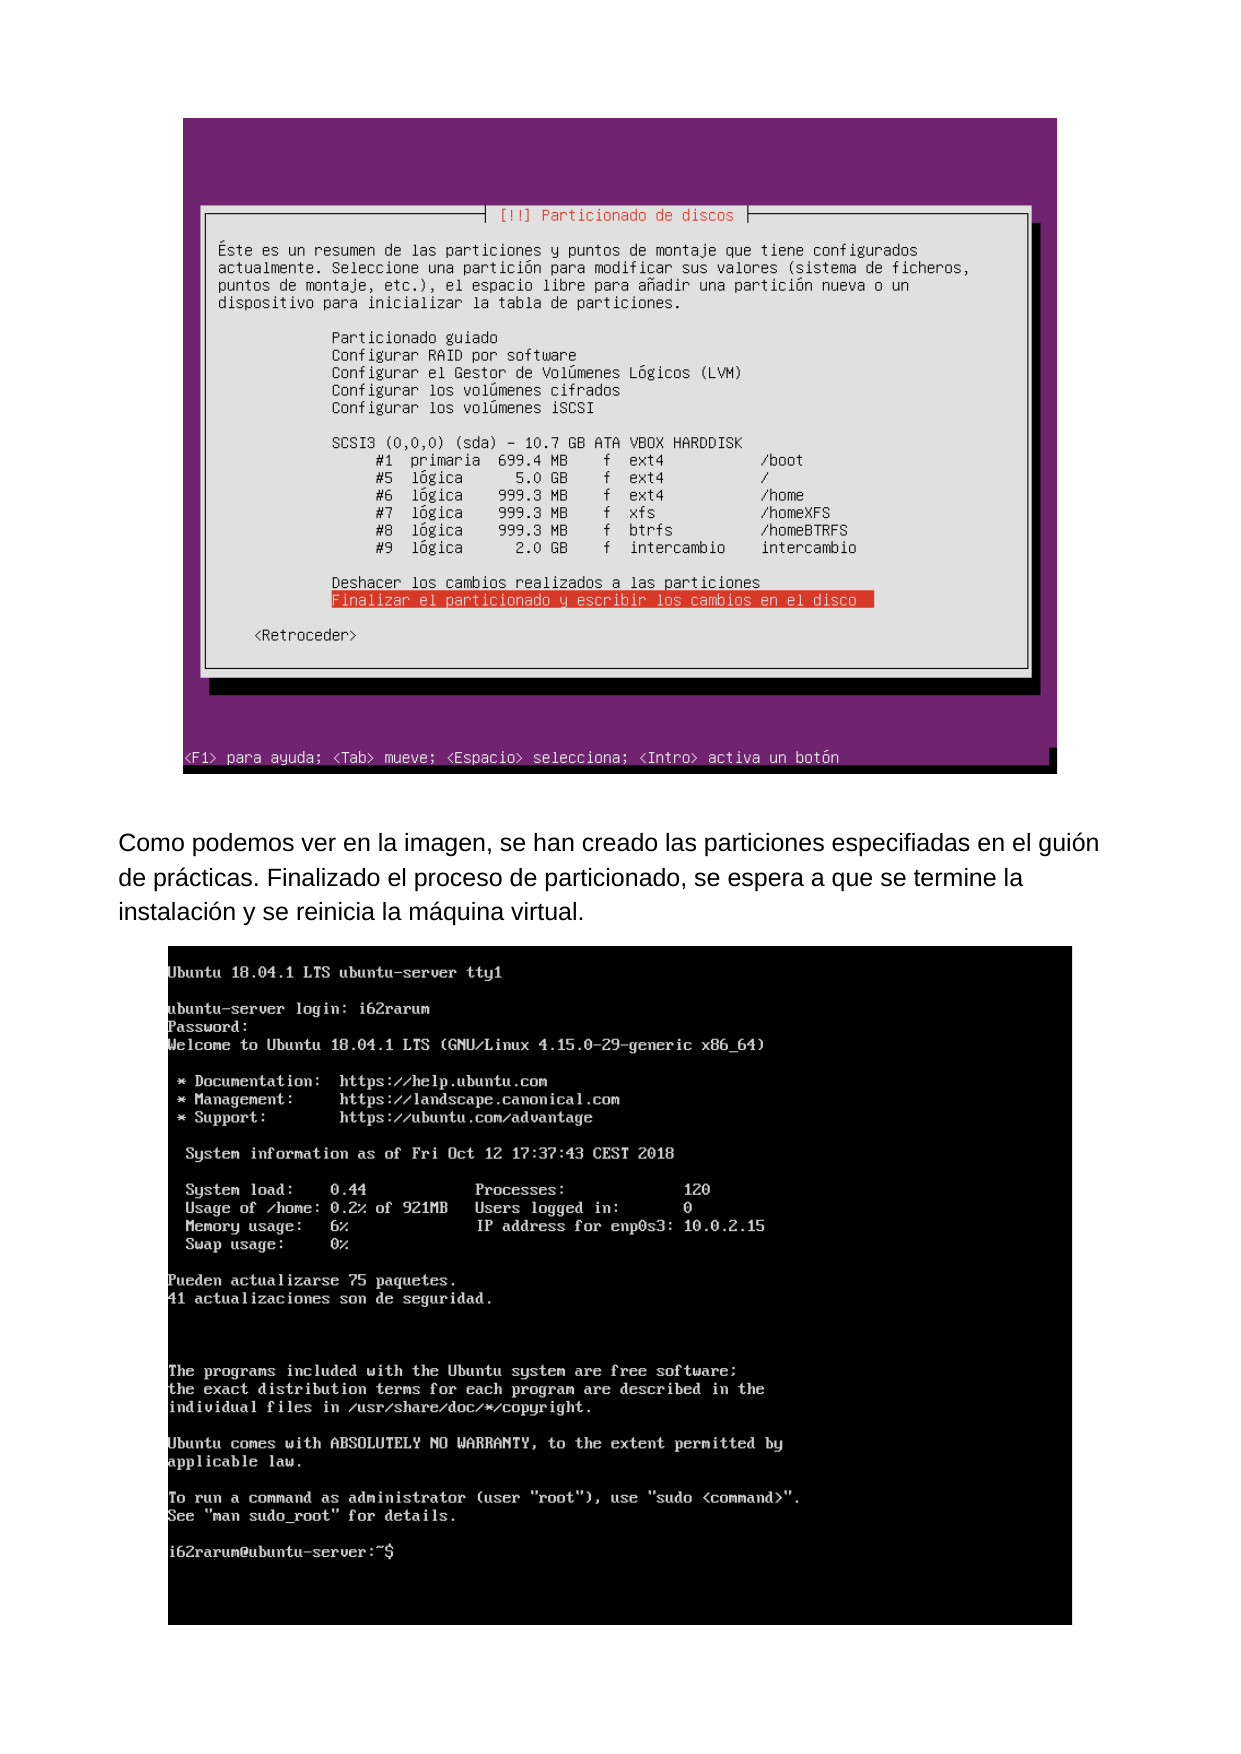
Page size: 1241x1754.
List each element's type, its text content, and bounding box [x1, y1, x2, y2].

picture [183, 118, 1058, 774]
picture [168, 946, 1073, 1625]
text Como podemos ver en la imagen, se han creado las particiones especifiadas en el guión de prácticas. Finalizado el proceso de particionado, se espera a que se termine la instalación y se reinicia la máquina virtual. [118, 828, 1122, 926]
